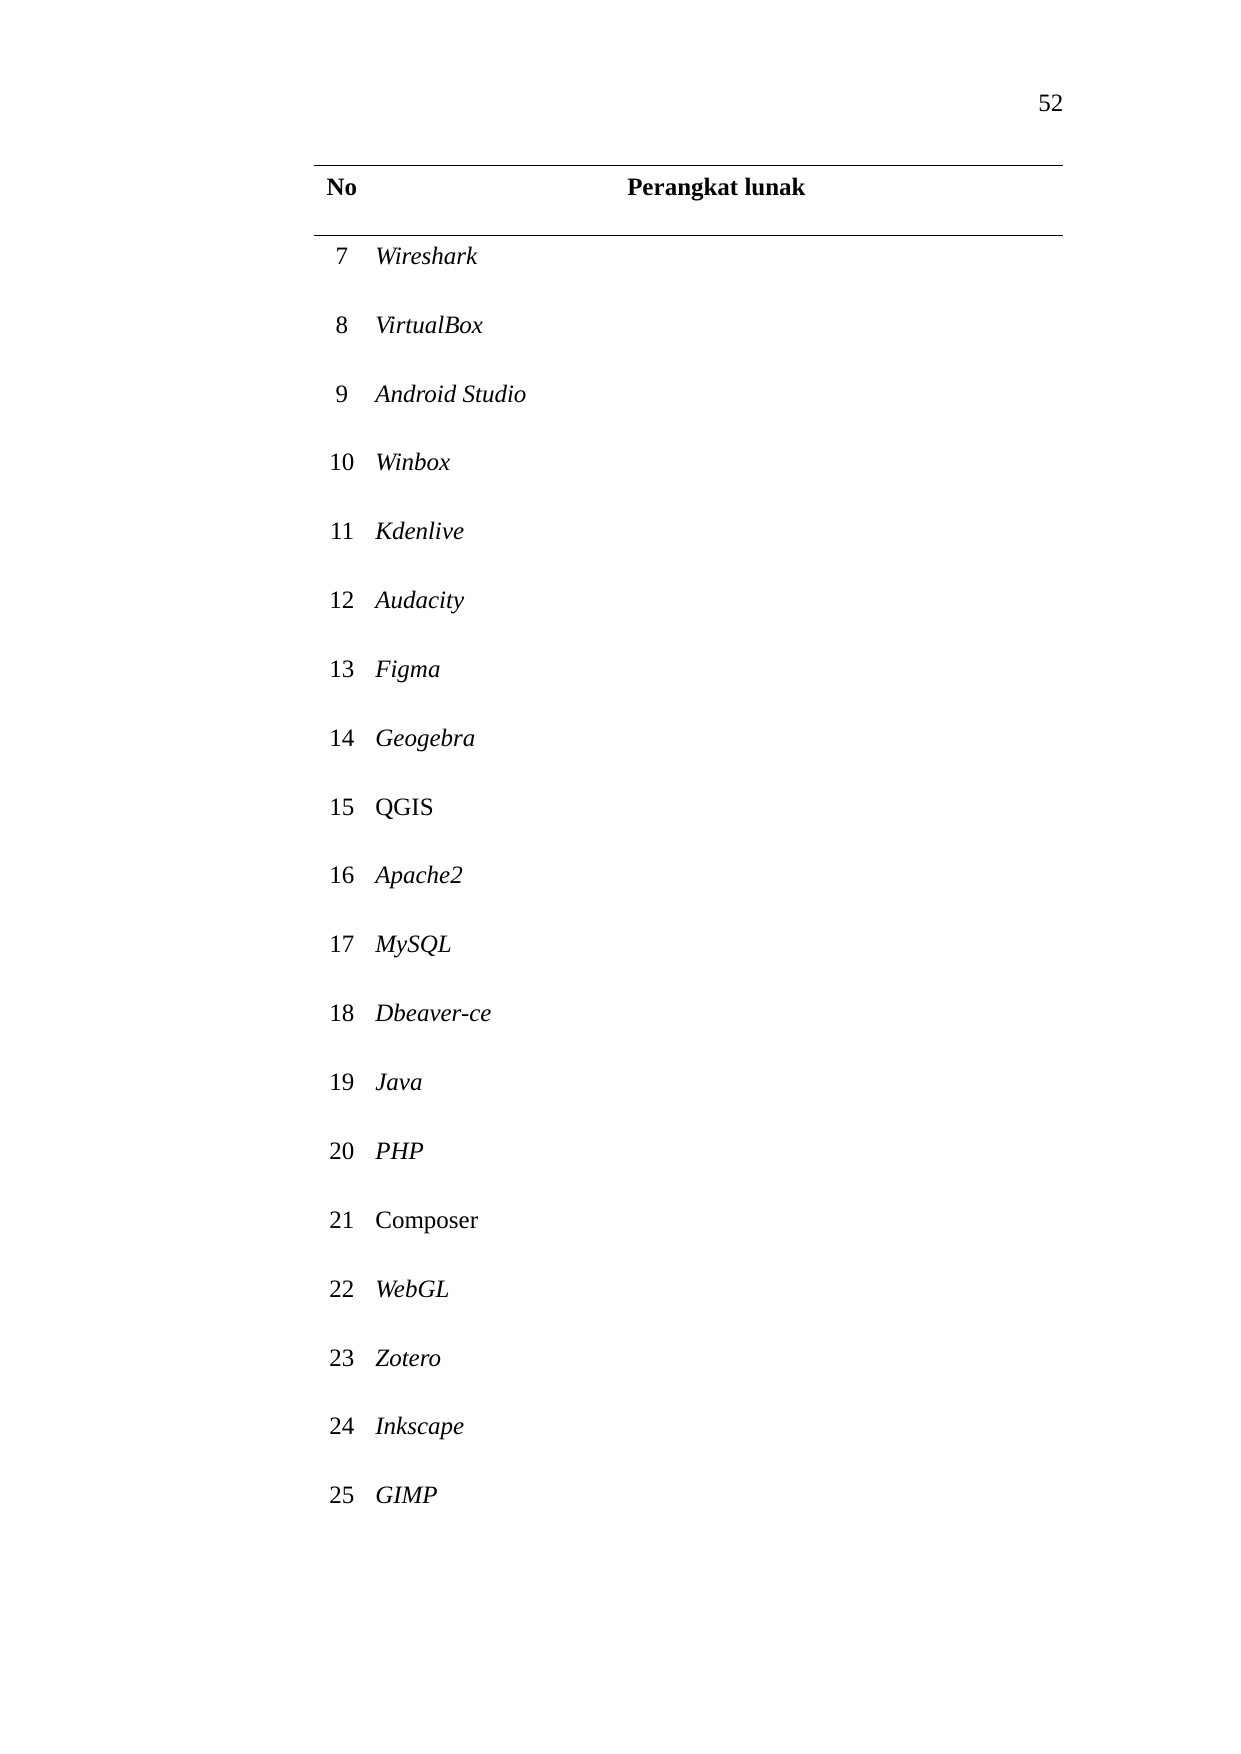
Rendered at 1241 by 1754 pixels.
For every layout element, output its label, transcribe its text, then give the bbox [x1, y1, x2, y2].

table_header No [314, 166, 369, 235]
table_cell Winbox [369, 442, 1063, 511]
table_cell Android Studio [369, 373, 1063, 442]
table_cell 7 [314, 236, 369, 304]
table_cell PHP [369, 1130, 1063, 1199]
table_cell Kdenlive [369, 511, 1063, 579]
table_cell 16 [314, 855, 369, 924]
table_cell Wireshark [369, 236, 1063, 304]
table_cell Inkscape [369, 1406, 1063, 1474]
table_cell 18 [314, 993, 369, 1061]
table_cell 12 [314, 580, 369, 648]
table_cell QGIS [369, 786, 1063, 855]
table_cell Geogebra [369, 717, 1063, 786]
table_cell Zotero [369, 1337, 1063, 1406]
table_cell 9 [314, 373, 369, 442]
table_cell Dbeaver-ce [369, 993, 1063, 1061]
table_header Perangkat lunak [369, 166, 1063, 235]
table_cell Audacity [369, 580, 1063, 648]
table_cell 13 [314, 648, 369, 717]
table_cell VirtualBox [369, 304, 1063, 373]
table_cell 17 [314, 924, 369, 993]
table_cell 10 [314, 442, 369, 511]
table_cell GIMP [369, 1475, 1063, 1543]
table_cell Composer [369, 1199, 1063, 1268]
table_cell 24 [314, 1406, 369, 1474]
table_cell 19 [314, 1061, 369, 1130]
table_cell 23 [314, 1337, 369, 1406]
table_cell 21 [314, 1199, 369, 1268]
table_cell 25 [314, 1475, 369, 1543]
table_cell 8 [314, 304, 369, 373]
table_cell 15 [314, 786, 369, 855]
table_cell MySQL [369, 924, 1063, 993]
table_cell Apache2 [369, 855, 1063, 924]
table_cell Java [369, 1061, 1063, 1130]
table_cell WebGL [369, 1268, 1063, 1337]
table_cell 22 [314, 1268, 369, 1337]
table_cell 11 [314, 511, 369, 579]
table_cell 14 [314, 717, 369, 786]
table_cell 20 [314, 1130, 369, 1199]
table_cell Figma [369, 648, 1063, 717]
